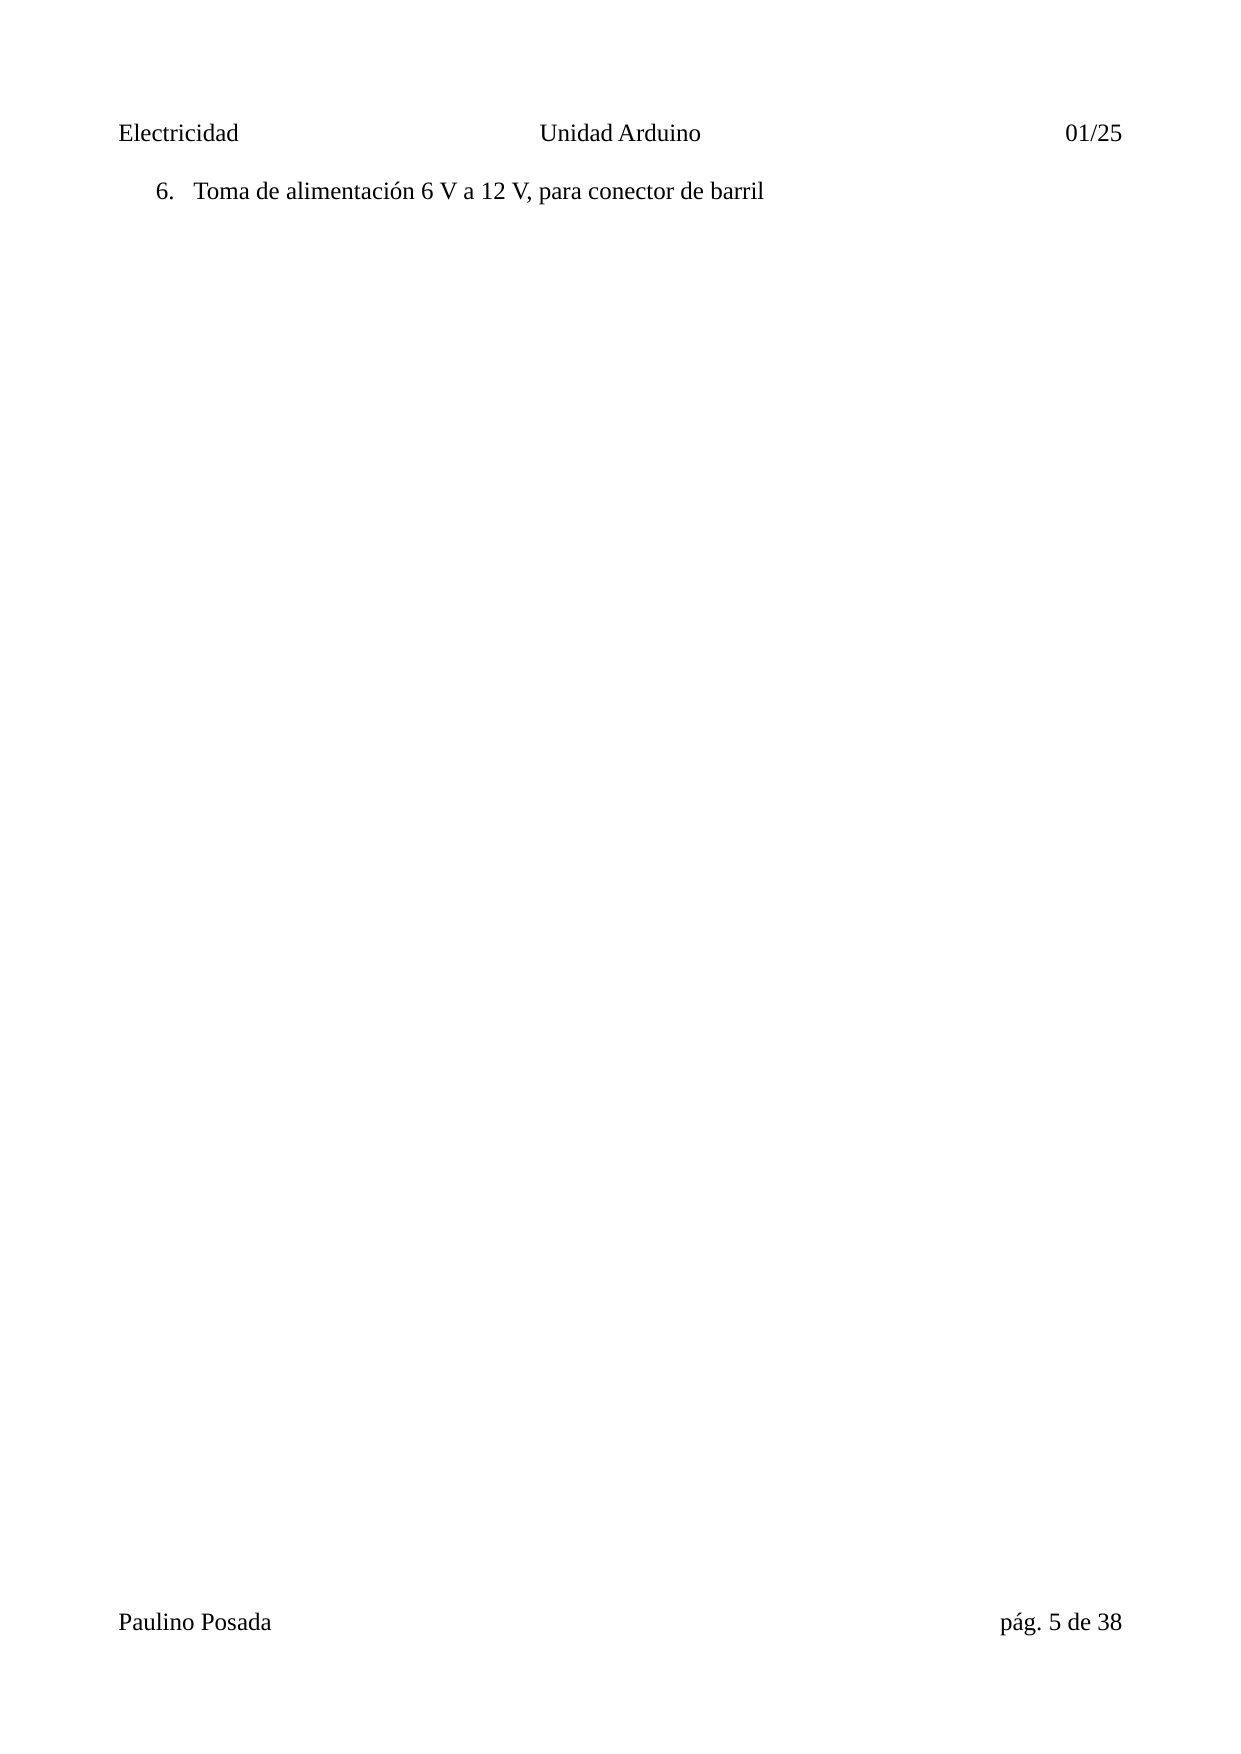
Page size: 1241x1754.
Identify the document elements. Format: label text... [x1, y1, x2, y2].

list Toma de alimentación 6 V a 12 V, para conector de barril [156, 176, 1122, 205]
